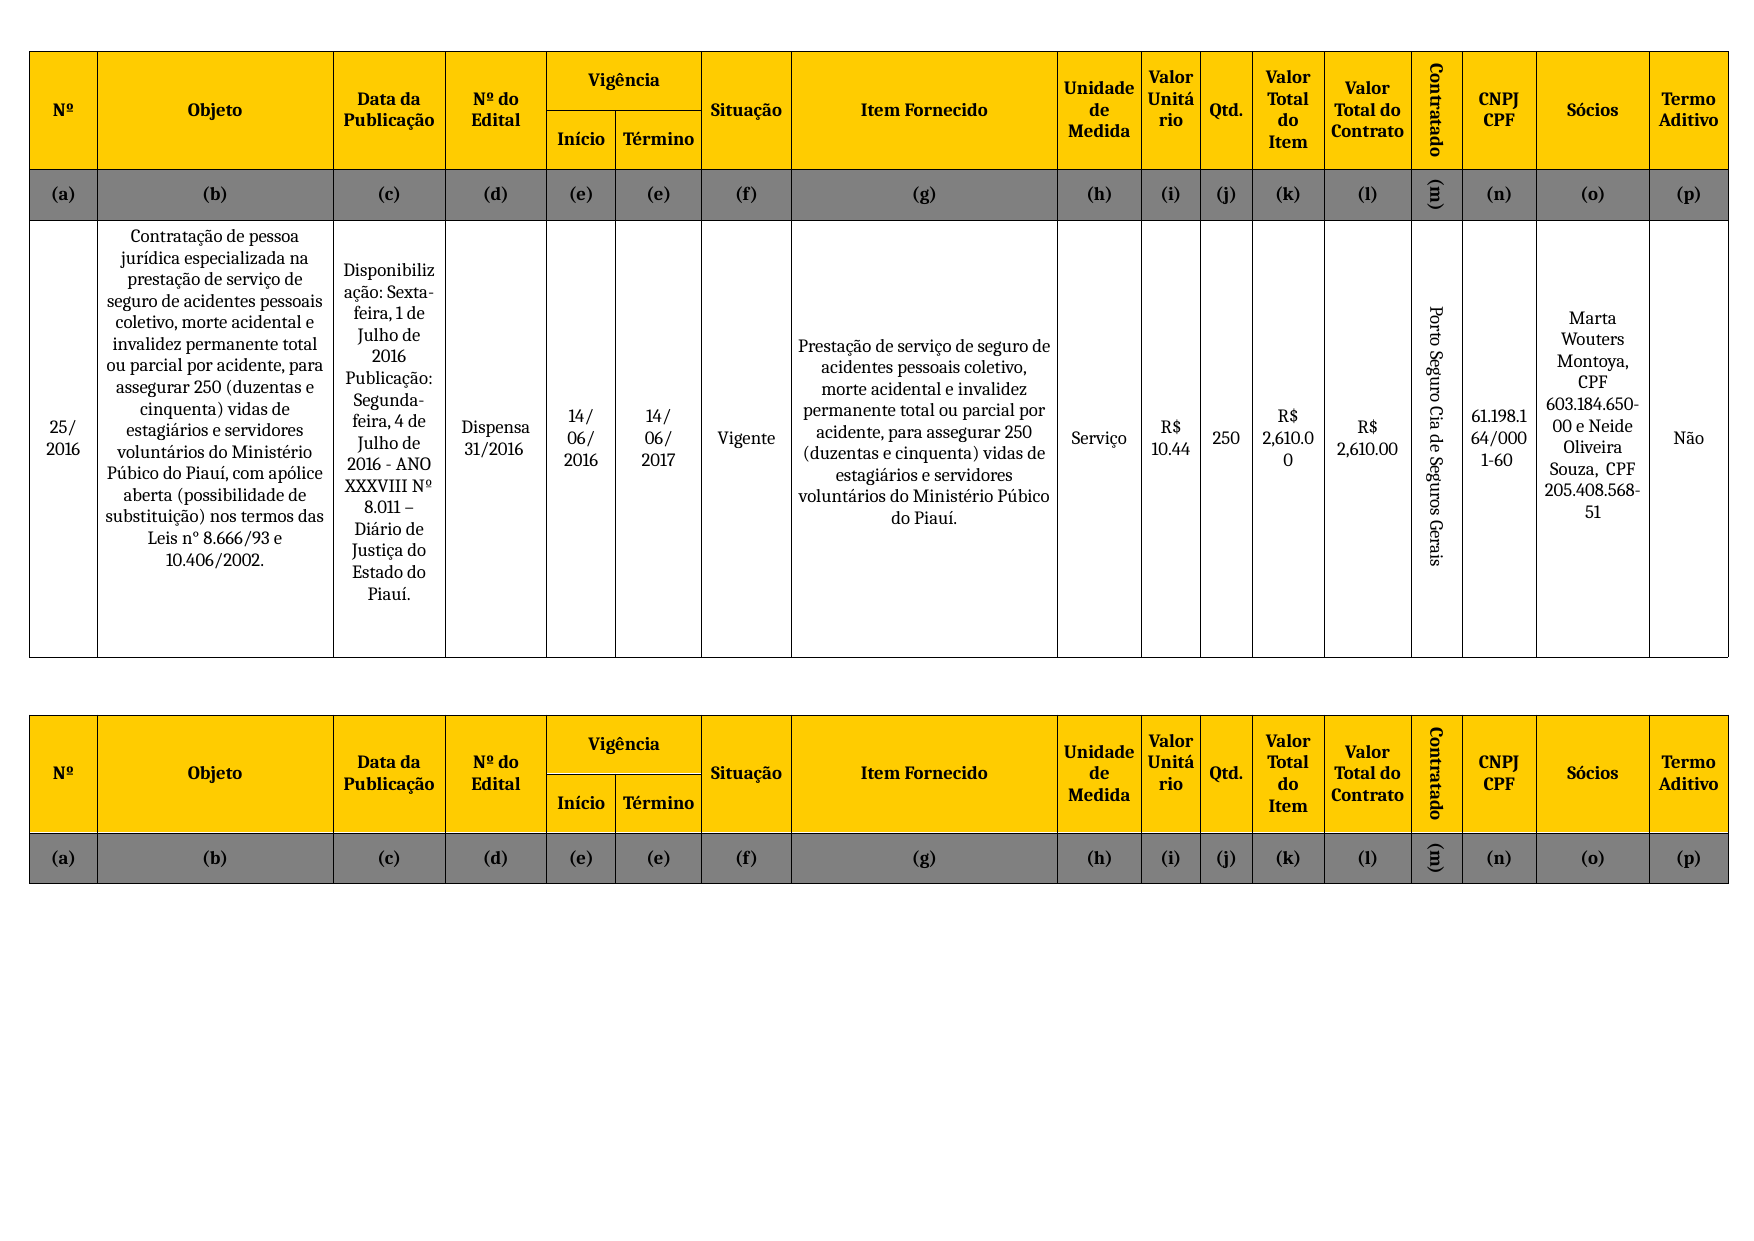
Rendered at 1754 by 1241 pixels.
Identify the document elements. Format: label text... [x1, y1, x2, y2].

table_cell (e) [616, 834, 701, 883]
table_header Vigência [547, 52, 701, 110]
table_cell 25/ 2016 [30, 221, 97, 657]
table_cell (p) [1650, 834, 1728, 883]
table_cell Vigente [702, 221, 791, 657]
table_header Sócios [1537, 52, 1649, 169]
table_header Item Fornecido [792, 716, 1057, 832]
table_cell R$ 10,44 [1142, 221, 1200, 657]
table_cell (g) [792, 170, 1057, 220]
table_header Valor Unitário [1142, 52, 1200, 169]
table_cell (n) [1463, 170, 1536, 220]
table_cell (f) [702, 834, 791, 883]
table_header Data da Publicação [334, 52, 445, 169]
table_cell (k) [1253, 834, 1324, 883]
table_cell (i) [1142, 834, 1200, 883]
table_cell (d) [446, 170, 546, 220]
table_header Nº do Edital [446, 716, 546, 832]
table_cell (a) [30, 834, 97, 883]
table_header Termo Aditivo [1650, 52, 1728, 169]
table_cell (j) [1201, 834, 1252, 883]
table_header Valor Unitário [1142, 716, 1200, 832]
table_cell Início [547, 775, 615, 832]
table_cell (a) [30, 170, 97, 220]
table_header Vigência [547, 716, 701, 773]
table_cell (h) [1058, 170, 1141, 220]
table_header Contratado [1412, 716, 1462, 832]
table_header Valor Total do Item [1253, 716, 1324, 832]
table_cell 250 [1201, 221, 1252, 657]
table_cell Serviço [1058, 221, 1141, 657]
table_cell 61.198.164/0001-60 [1463, 221, 1536, 657]
table_cell Não [1650, 221, 1728, 657]
table_cell Término [616, 775, 701, 832]
table_header Sócios [1537, 716, 1649, 832]
table_header Data da Publicação [334, 716, 445, 832]
table_cell Porto Seguro Cia de Seguros Gerais [1412, 221, 1462, 657]
table_header Objeto [98, 52, 333, 169]
table_cell (l) [1325, 170, 1411, 220]
table_header Valor Total do Item [1253, 52, 1324, 169]
table_cell (e) [547, 170, 615, 220]
table_cell 14/ 06/ 2016 [547, 221, 615, 657]
table_header CNPJ CPF [1463, 52, 1536, 169]
table_cell (k) [1253, 170, 1324, 220]
table_header Nº [30, 52, 97, 169]
table_cell (b) [98, 170, 333, 220]
table_cell (c) [334, 834, 445, 883]
table_cell (i) [1142, 170, 1200, 220]
table_cell Dispensa 31/2016 [446, 221, 546, 657]
table_header Nº do Edital [446, 52, 546, 169]
table_cell (e) [616, 170, 701, 220]
table_cell (o) [1537, 834, 1649, 883]
table_cell (m) [1412, 834, 1462, 883]
table_cell Disponibilização: Sexta-feira, 1 de Julho de 2016 Publicação: Segunda-feira, 4 de Julho de 2016 - ANO XXXVIII Nº 8.011 – Diário de Justiça do Estado do Piauí. [334, 221, 445, 657]
table_header Qtd. [1201, 716, 1252, 832]
table_header Valor Total do Contrato [1325, 52, 1411, 169]
table_cell (n) [1463, 834, 1536, 883]
table_header Termo Aditivo [1650, 716, 1728, 832]
table_cell (e) [547, 834, 615, 883]
table_cell (g) [792, 834, 1057, 883]
table_cell (h) [1058, 834, 1141, 883]
table_cell (o) [1537, 170, 1649, 220]
table_cell 14/ 06/ 2017 [616, 221, 701, 657]
table_header Situação [702, 52, 791, 169]
table_cell R$ 2.610,00 [1325, 221, 1411, 657]
table_cell R$ 2.610,00 [1253, 221, 1324, 657]
table_header Unidade de Medida [1058, 716, 1141, 832]
table_cell (b) [98, 834, 333, 883]
table_cell (c) [334, 170, 445, 220]
table_cell (d) [446, 834, 546, 883]
table_cell Marta Wouters Montoya, CPF 603.184.650-00 e Neide Oliveira Souza, CPF 205.408.568-51 [1537, 221, 1649, 657]
table_cell Prestação de serviço de seguro de acidentes pessoais coletivo, morte acidental e invalidez permanente total ou parcial por acidente, para assegurar 250 (duzentas e cinquenta) vidas de estagiários e servidores voluntários do Ministério Púbico do Piauí. [792, 221, 1057, 657]
table_header CNPJ CPF [1463, 716, 1536, 832]
table_cell (f) [702, 170, 791, 220]
table_cell (m) [1412, 170, 1462, 220]
table_header Qtd. [1201, 52, 1252, 169]
table_header Objeto [98, 716, 333, 832]
table_header Contratado [1412, 52, 1462, 169]
table_header Nº [30, 716, 97, 832]
table_cell (j) [1201, 170, 1252, 220]
table_cell Início [547, 111, 615, 169]
table_header Valor Total do Contrato [1325, 716, 1411, 832]
table_cell Contratação de pessoa jurídica especializada na prestação de serviço de seguro de acidentes pessoais coletivo, morte acidental e invalidez permanente total ou parcial por acidente, para assegurar 250 (duzentas e cinquenta) vidas de estagiários e servidores voluntários do Ministério Púbico do Piauí, com apólice aberta (possibilidade de substituição) nos termos das Leis n° 8.666/93 e 10.406/2002. [98, 221, 333, 657]
table_header Item Fornecido [792, 52, 1057, 169]
table_cell (l) [1325, 834, 1411, 883]
table_header Unidade de Medida [1058, 52, 1141, 169]
table_cell Término [616, 111, 701, 169]
table_cell (p) [1650, 170, 1728, 220]
table_header Situação [702, 716, 791, 832]
